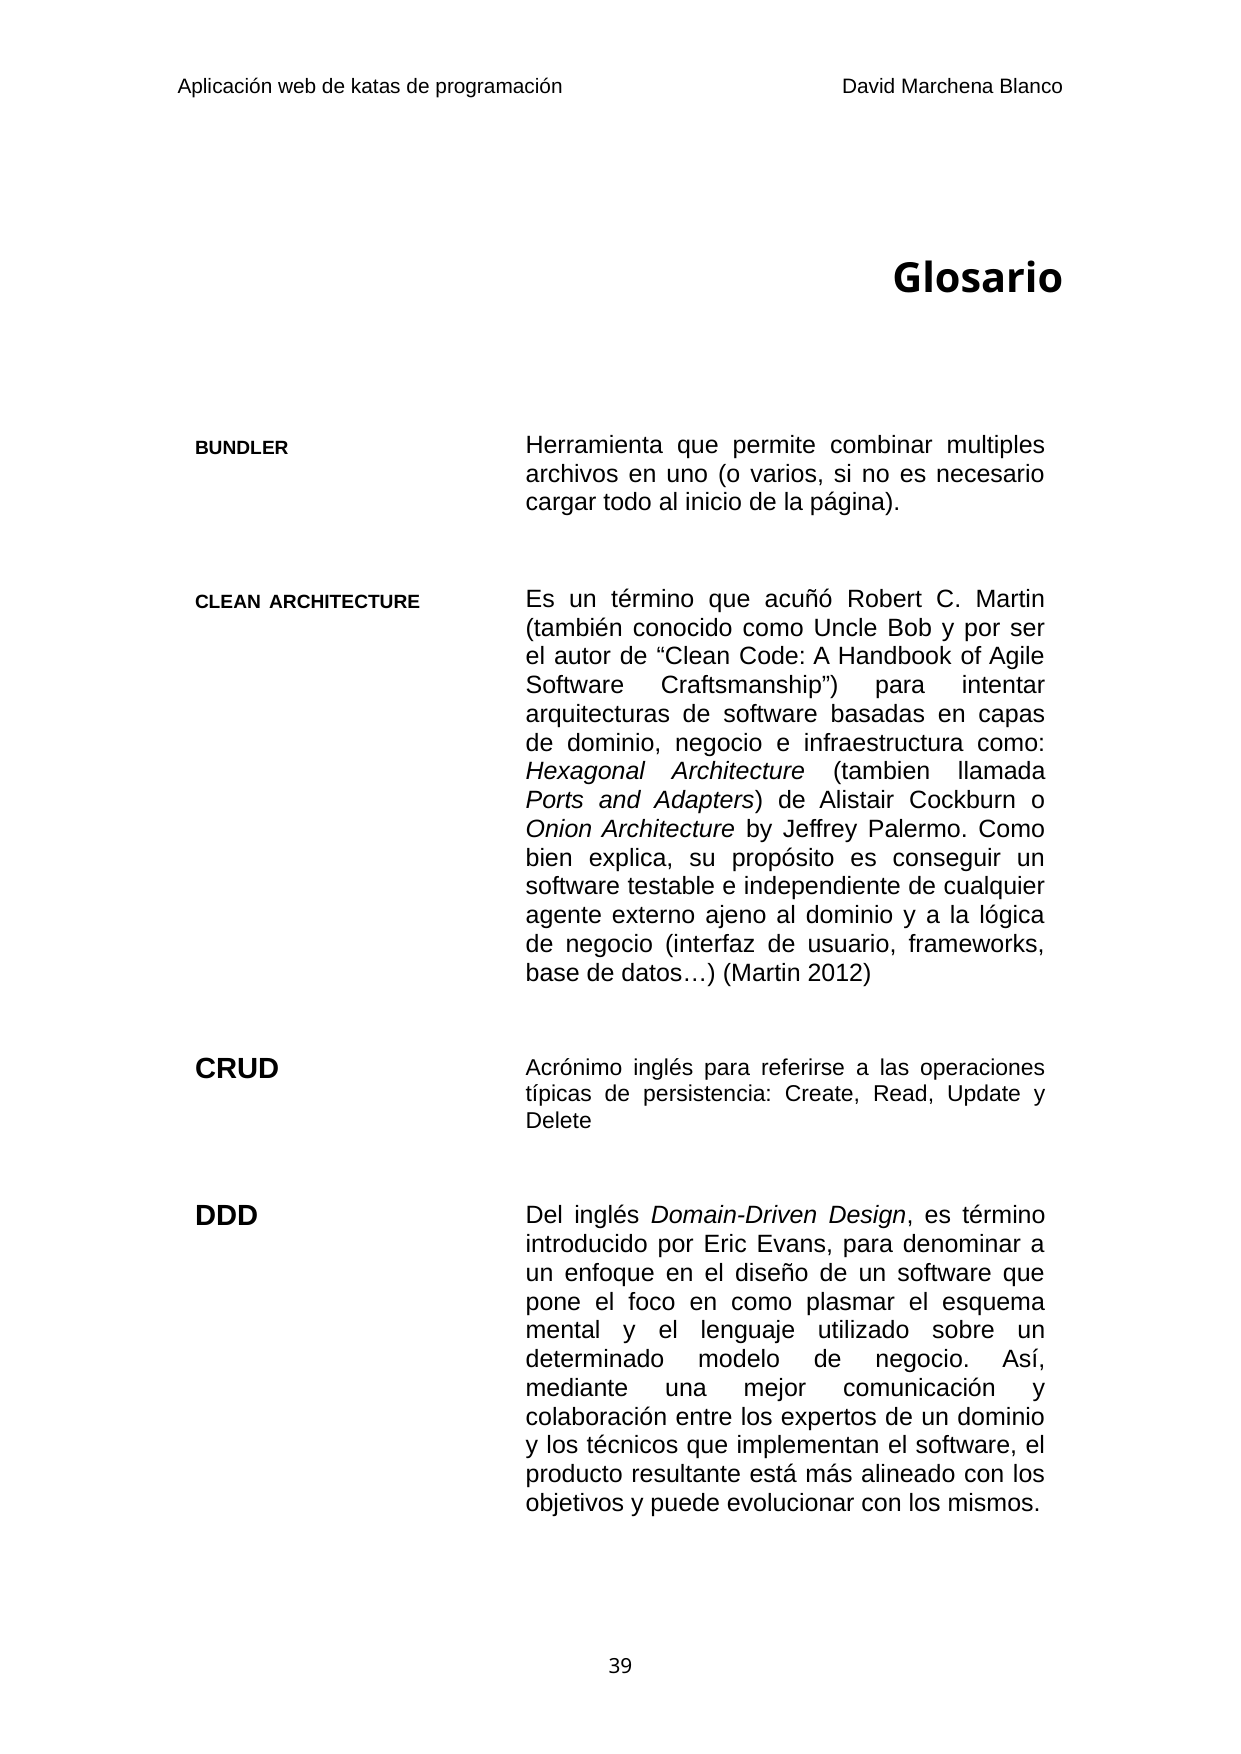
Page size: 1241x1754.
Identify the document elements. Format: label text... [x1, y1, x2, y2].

table_cell clean architecture [177, 563, 466, 1033]
table_cell DDD [177, 1180, 466, 1564]
table_cell Es un término que acuñó Robert C. Martin (también conocido como Uncle Bob y por ser el autor de “Clean Code: A Handbook of Agile Software Craftsmanship”) para intentar arquitecturas de software basadas en capas de dominio, negocio e infraestructura como: Hexagonal Architecture (tambien llamada Ports and Adapters) de Alistair Cockburn o Onion Architecture by Jeffrey Palermo. Como bien explica, su propósito es conseguir un software testable e independiente de cualquier agente externo ajeno al dominio y a la lógica de negocio (interfaz de usuario, frameworks, base de datos…) (Martin 2012) [466, 563, 1063, 1033]
table_header bundler [177, 409, 466, 563]
subtitle Glosario [177, 248, 1063, 304]
table_cell Acrónimo inglés para referirse a las operaciones típicas de persistencia: Create, Read, Update y Delete [466, 1033, 1063, 1180]
table_header Herramienta que permite combinar multiples archivos en uno (o varios, si no es necesario cargar todo al inicio de la página). [466, 409, 1063, 563]
table_cell Del inglés Domain-Driven Design, es término introducido por Eric Evans, para denominar a un enfoque en el diseño de un software que pone el foco en como plasmar el esquema mental y el lenguaje utilizado sobre un determinado modelo de negocio. Así, mediante una mejor comunicación y colaboración entre los expertos de un dominio y los técnicos que implementan el software, el producto resultante está más alineado con los objetivos y puede evolucionar con los mismos. [466, 1180, 1063, 1564]
table_cell CRUD [177, 1033, 466, 1180]
